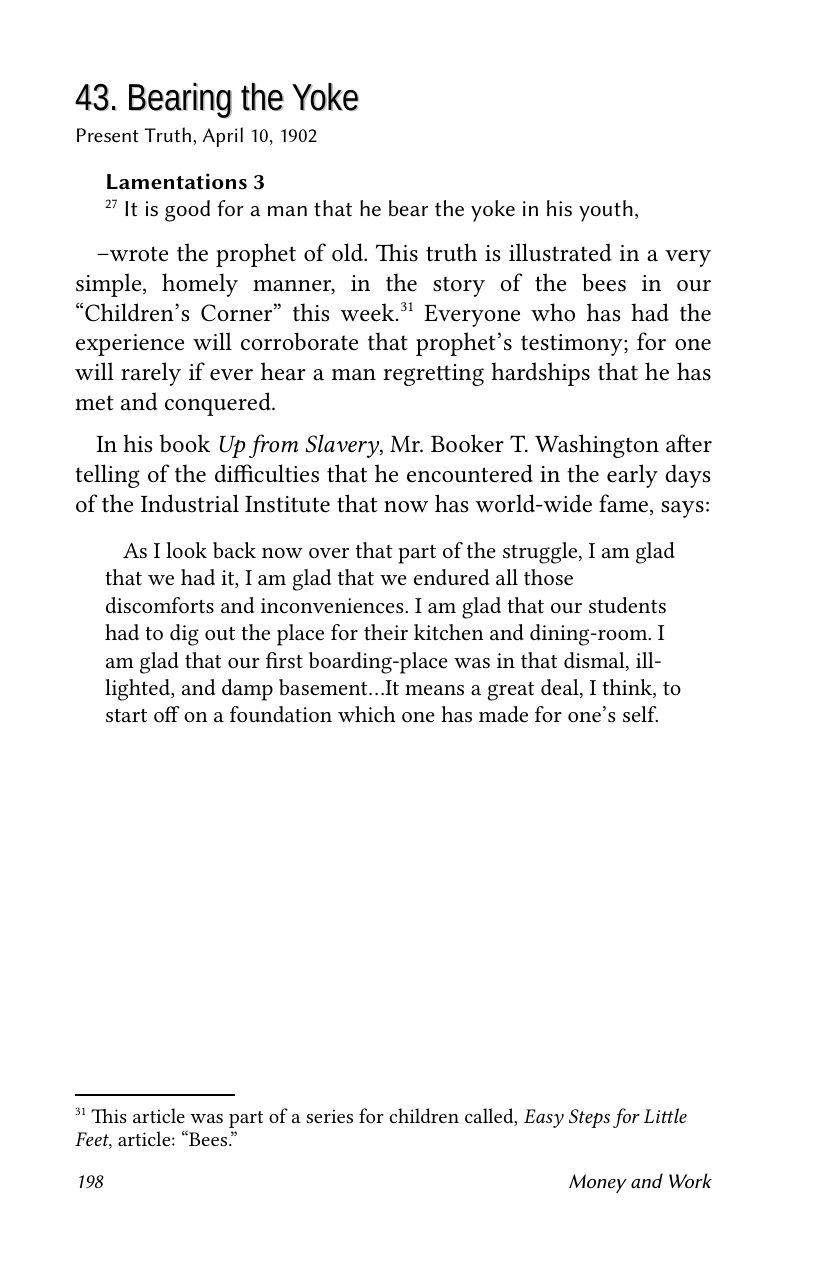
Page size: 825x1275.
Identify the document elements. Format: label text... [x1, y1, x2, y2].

text 27 It is good for a man that he bear the yoke in his youth, [105, 196, 682, 222]
text This article was part of a series for children called, Easy Steps for Little Feet, article: “Bees.” [75, 1104, 712, 1152]
text Present Truth, April 10, 1902 [75, 124, 712, 148]
title Bearing the Yoke [75, 75, 712, 118]
text –wrote the prophet of old. This truth is illustrated in a very simple, homely manner, in the story of the bees in our “Children’s Corner” this week. Everyone who has had the experience will corroborate that prophet’s testimony; for one will rarely if ever hear a man regretting hardships that he has met and conquered. [75, 239, 712, 417]
text As I look back now over that part of the struggle, I am glad that we had it, I am glad that we endured all those discomforts and inconveniences. I am glad that our students had to dig out the place for their kitchen and dining-room. I am glad that our first boarding-place was in that dismal, ill-lighted, and damp basement...It means a great deal, I think, to start off on a foundation which one has made for one’s self. [105, 538, 682, 728]
text In his book Up from Slavery, Mr. Booker T. Washington after telling of the difficulties that he encountered in the early days of the Industrial Institute that now has world-wide fame, says: [75, 430, 712, 518]
text Lamentations 3 [105, 169, 712, 195]
